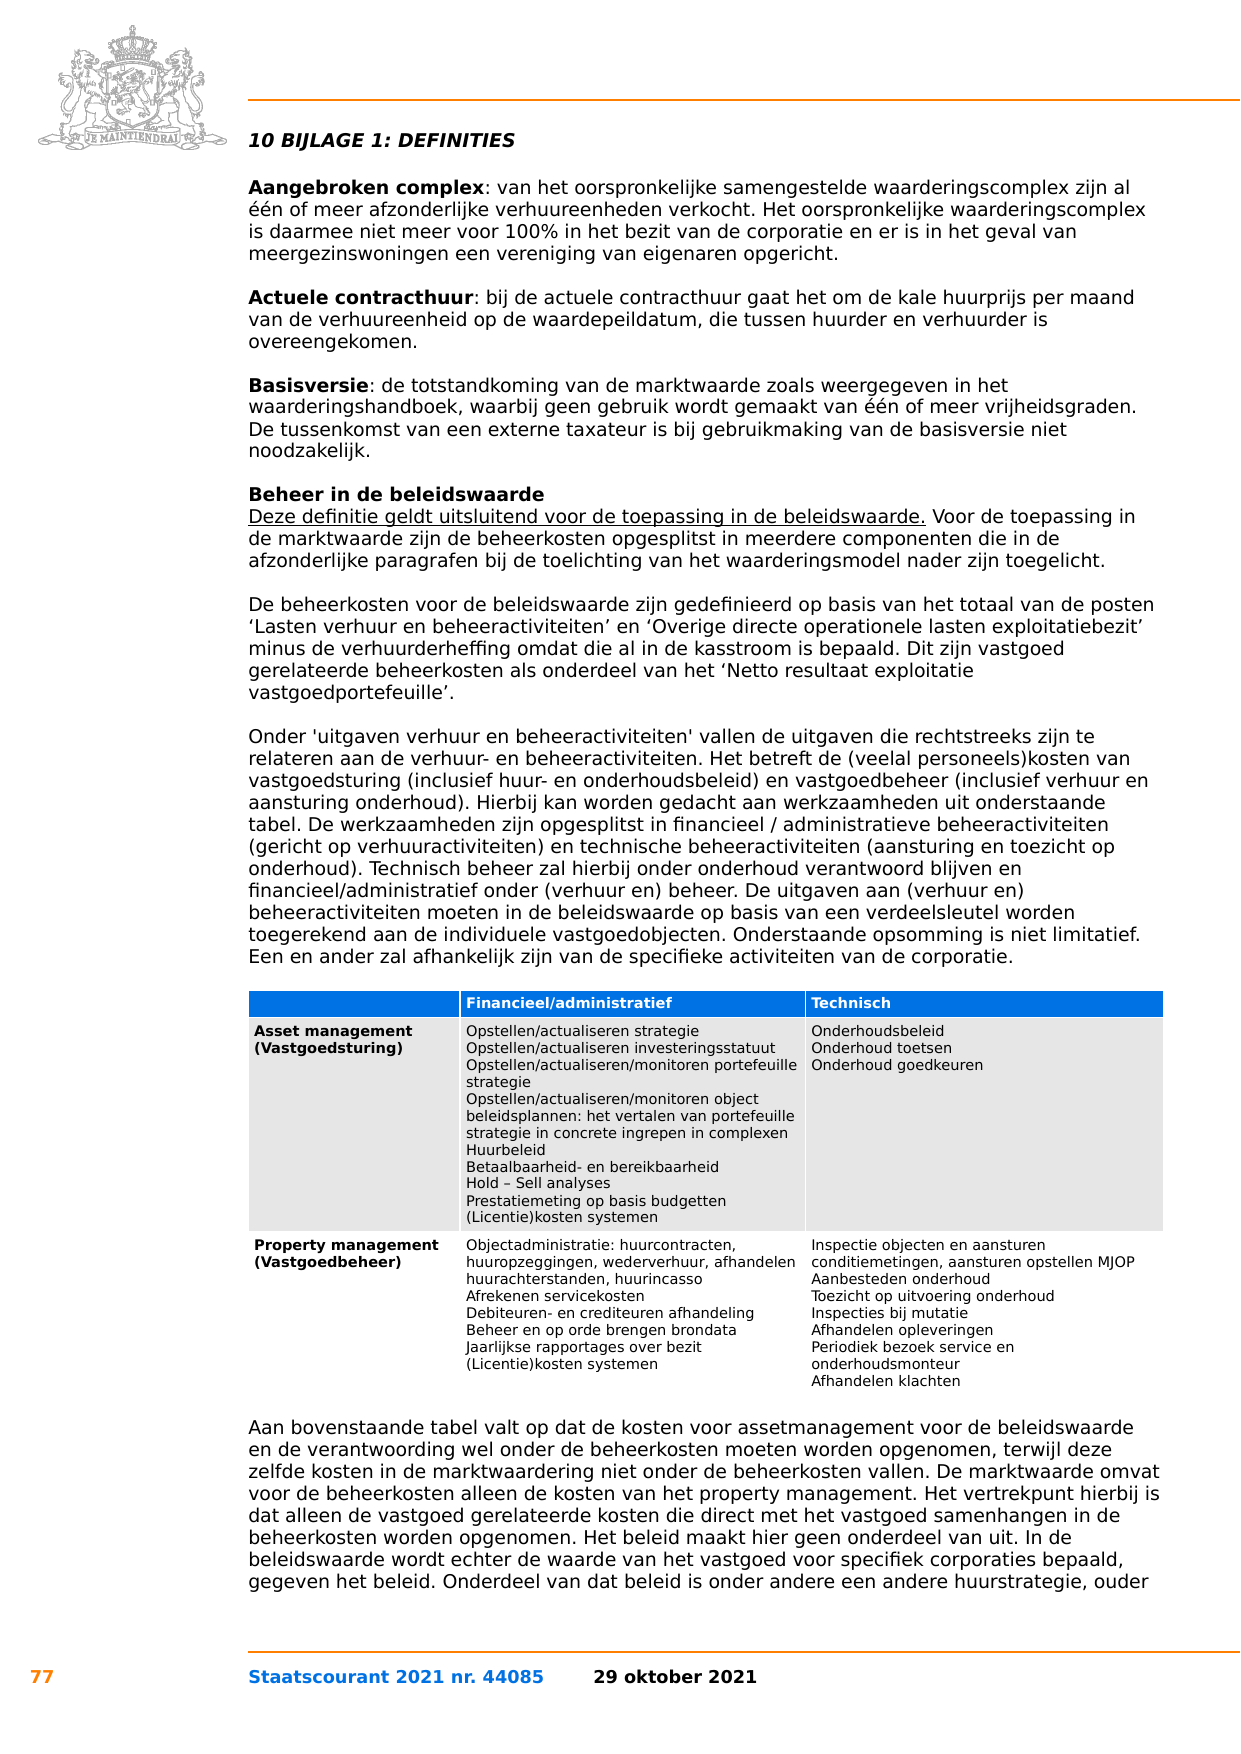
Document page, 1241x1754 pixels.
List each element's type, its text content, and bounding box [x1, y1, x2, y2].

picture [38, 25, 227, 150]
text Aan bovenstaande tabel valt op dat de kosten voor assetmanagement voor de beleidswaarde en de verantwoording wel onder de beheerkosten moeten worden opgenomen, terwijl deze zelfde kosten in de marktwaardering niet onder de beheerkosten vallen. De marktwaarde omvat voor de beheerkosten alleen de kosten van het property management. Het vertrekpunt hierbij is dat alleen de vastgoed gerelateerde kosten die direct met het vastgoed samenhangen in de beheerkosten worden opgenomen. Het beleid maakt hier geen onderdeel van uit. In de beleidswaarde wordt echter de waarde van het vastgoed voor specifiek corporaties bepaald, gegeven het beleid. Onderdeel van dat beleid is onder andere een andere huurstrategie, ouder [248, 1417, 1163, 1593]
table_cell Onderhoudsbeleid Onderhoud toetsen Onderhoud goedkeuren [806, 1018, 1163, 1231]
table_cell Opstellen/actualiseren strategie Opstellen/actualiseren investeringsstatuut Opstellen/actualiseren/monitoren portefeuille strategie Opstellen/actualiseren/monitoren object beleidsplannen: het vertalen van portefeuille strategie in concrete ingrepen in complexen Huurbeleid Betaalbaarheid- en bereikbaarheid Hold – Sell analyses Prestatiemeting op basis budgetten (Licentie)kosten systemen [461, 1018, 805, 1231]
text Aangebroken complex: van het oorspronkelijke samengestelde waarderingscomplex zijn al één of meer afzonderlijke verhuureenheden verkocht. Het oorspronkelijke waarderingscomplex is daarmee niet meer voor 100% in het bezit van de corporatie en er is in het geval van meergezinswoningen een vereniging van eigenaren opgericht. [248, 177, 1163, 265]
text Beheer in de beleidswaarde [248, 484, 1163, 506]
text Actuele contracthuur: bij de actuele contracthuur gaat het om de kale huurprijs per maand van de verhuureenheid op de waardepeildatum, die tussen huurder en verhuurder is overeengekomen. [248, 287, 1163, 353]
text Onder 'uitgaven verhuur en beheeractiviteiten' vallen de uitgaven die rechtstreeks zijn te relateren aan de verhuur- en beheeractiviteiten. Het betreft de (veelal personeels)kosten van vastgoedsturing (inclusief huur- en onderhoudsbeleid) en vastgoedbeheer (inclusief verhuur en aansturing onderhoud). Hierbij kan worden gedacht aan werkzaamheden uit onderstaande tabel. De werkzaamheden zijn opgesplitst in financieel / administratieve beheeractiviteiten (gericht op verhuuractiviteiten) en technische beheeractiviteiten (aansturing en toezicht op onderhoud). Technisch beheer zal hierbij onder onderhoud verantwoord blijven en financieel/administratief onder (verhuur en) beheer. De uitgaven aan (verhuur en) beheeractiviteiten moeten in de beleidswaarde op basis van een verdeelsleutel worden toegerekend aan de individuele vastgoedobjecten. Onderstaande opsomming is niet limitatief. Een en ander zal afhankelijk zijn van de specifieke activiteiten van de corporatie. [248, 726, 1163, 968]
text Basisversie: de totstandkoming van de marktwaarde zoals weergegeven in het waarderingshandboek, waarbij geen gebruik wordt gemaakt van één of meer vrijheidsgraden. De tussenkomst van een externe taxateur is bij gebruikmaking van de basisversie niet noodzakelijk. [248, 374, 1163, 462]
table_cell Property management (Vastgoedbeheer) [249, 1232, 459, 1394]
table_header [249, 991, 459, 1017]
table_cell Inspectie objecten en aansturen conditiemetingen, aansturen opstellen MJOP Aanbesteden onderhoud Toezicht op uitvoering onderhoud Inspecties bij mutatie Afhandelen opleveringen Periodiek bezoek service en onderhoudsmonteur Afhandelen klachten [806, 1232, 1163, 1394]
table_cell Asset management (Vastgoedsturing) [249, 1018, 459, 1231]
table_header Financieel/administratief [461, 991, 805, 1017]
text Deze definitie geldt uitsluitend voor de toepassing in de beleidswaarde. Voor de toepassing in de marktwaarde zijn de beheerkosten opgesplitst in meerdere componenten die in de afzonderlijke paragrafen bij de toelichting van het waarderingsmodel nader zijn toegelicht. [248, 506, 1163, 572]
table_header Technisch [806, 991, 1163, 1017]
subtitle 10 BIJLAGE 1: DEFINITIES [248, 130, 1163, 152]
table_cell Objectadministratie: huurcontracten, huuropzeggingen, wederverhuur, afhandelen huurachterstanden, huurincasso Afrekenen servicekosten Debiteuren- en crediteuren afhandeling Beheer en op orde brengen brondata Jaarlijkse rapportages over bezit (Licentie)kosten systemen [461, 1232, 805, 1394]
text De beheerkosten voor de beleidswaarde zijn gedefinieerd op basis van het totaal van de posten ‘Lasten verhuur en beheeractiviteiten’ en ‘Overige directe operationele lasten exploitatiebezit’ minus de verhuurderheffing omdat die al in de kasstroom is bepaald. Dit zijn vastgoed gerelateerde beheerkosten als onderdeel van het ‘Netto resultaat exploitatie vastgoedportefeuille’. [248, 594, 1163, 704]
